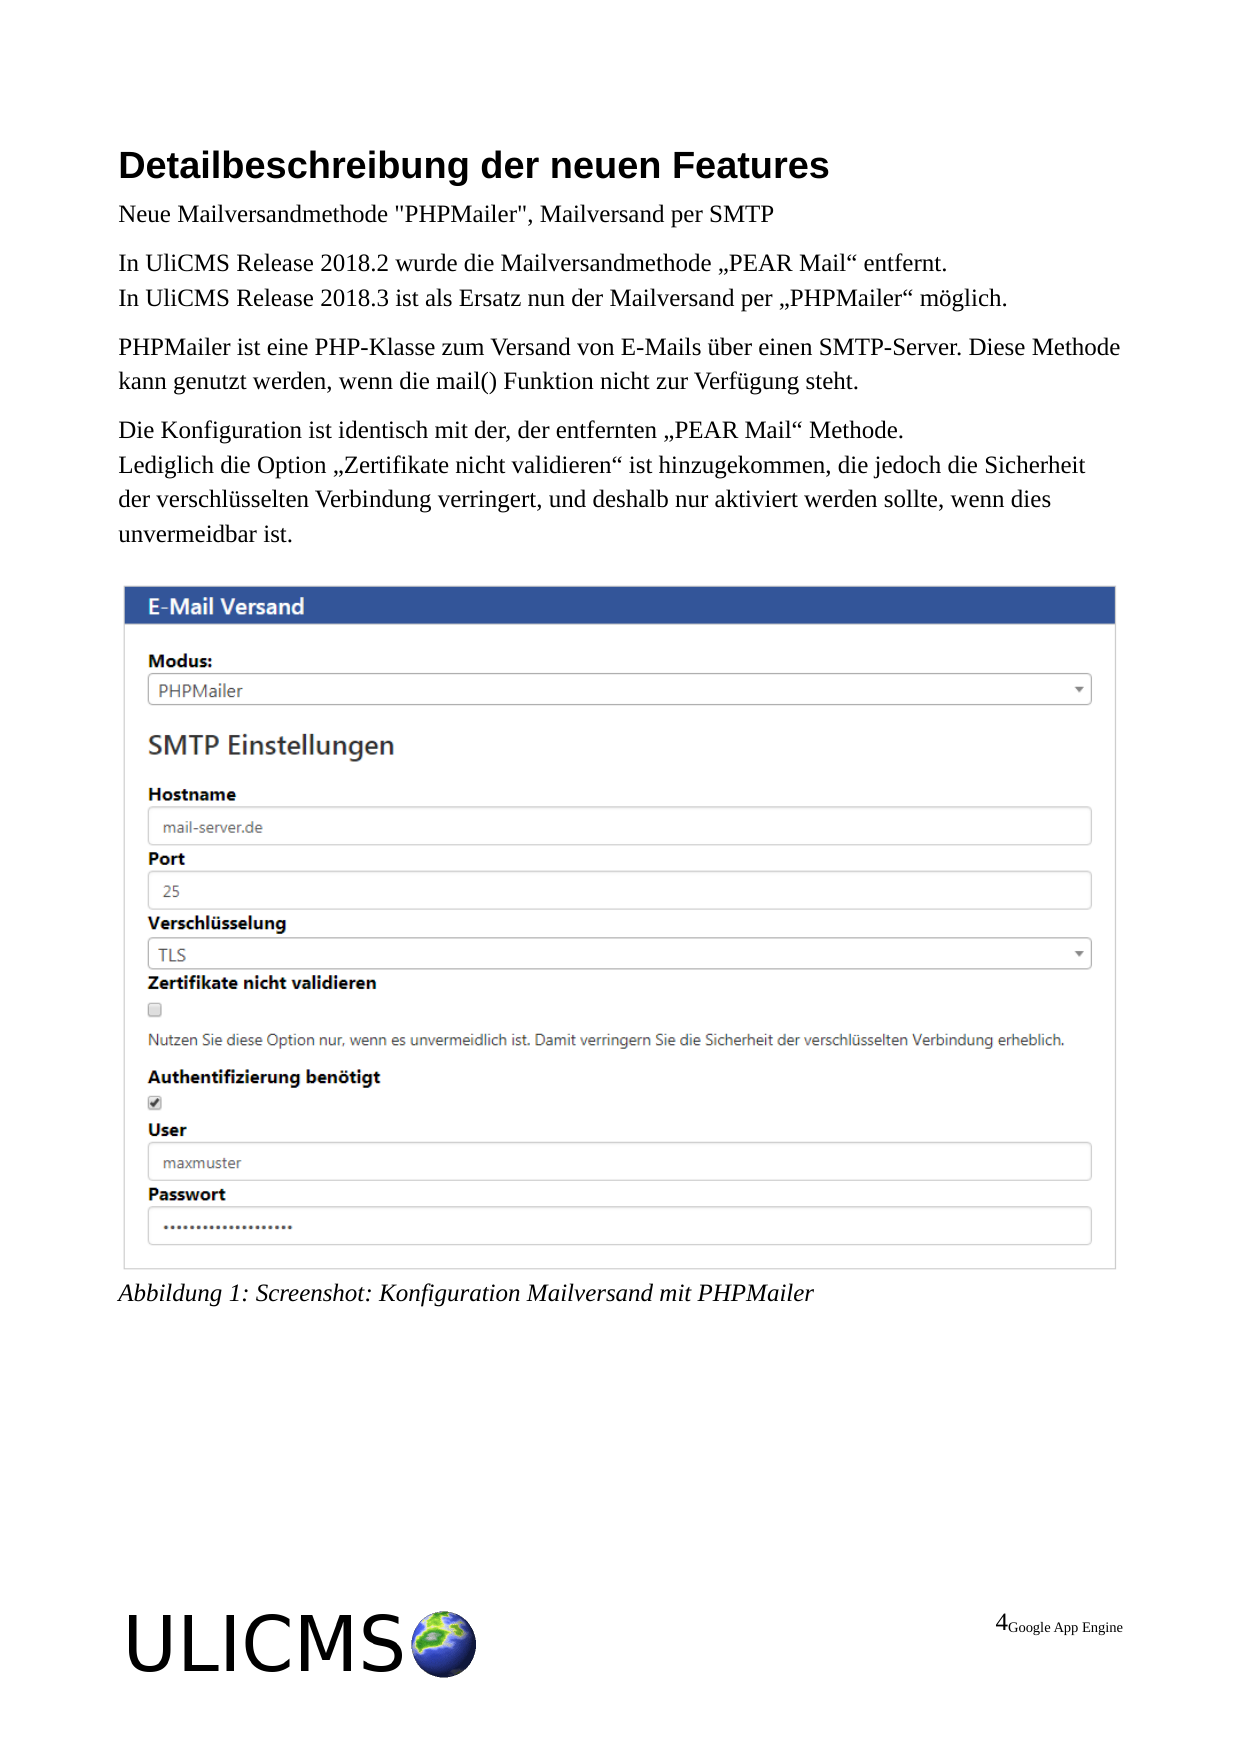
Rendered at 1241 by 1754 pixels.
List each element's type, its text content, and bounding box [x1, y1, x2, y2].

subtitle Detailbeschreibung der neuen Features [118, 143, 1123, 187]
text PHPMailer ist eine PHP-Klasse zum Versand von E-Mails über einen SMTP-Server. Diese Methode kann genutzt werden, wenn die mail() Funktion nicht zur Verfügung steht. [118, 332, 1123, 395]
text In UliCMS Release 2018.2 wurde die Mailversandmethode „PEAR Mail“ entfernt. In UliCMS Release 2018.3 ist als Ersatz nun der Mailversand per „PHPMailer“ möglich. [118, 248, 1123, 312]
picture [118, 580, 1123, 1274]
picture [118, 1607, 479, 1681]
text Die Konfiguration ist identisch mit der, der entfernten „PEAR Mail“ Methode. Lediglich die Option „Zertifikate nicht validieren“ ist hinzugekommen, die jedoch die Sicherheit der verschlüsselten Verbindung verringert, und deshalb nur aktiviert werden sollte, wenn dies unvermeidbar ist. [118, 415, 1123, 548]
text Abbildung 1: Screenshot: Konfiguration Mailversand mit PHPMailer [118, 1274, 1123, 1307]
